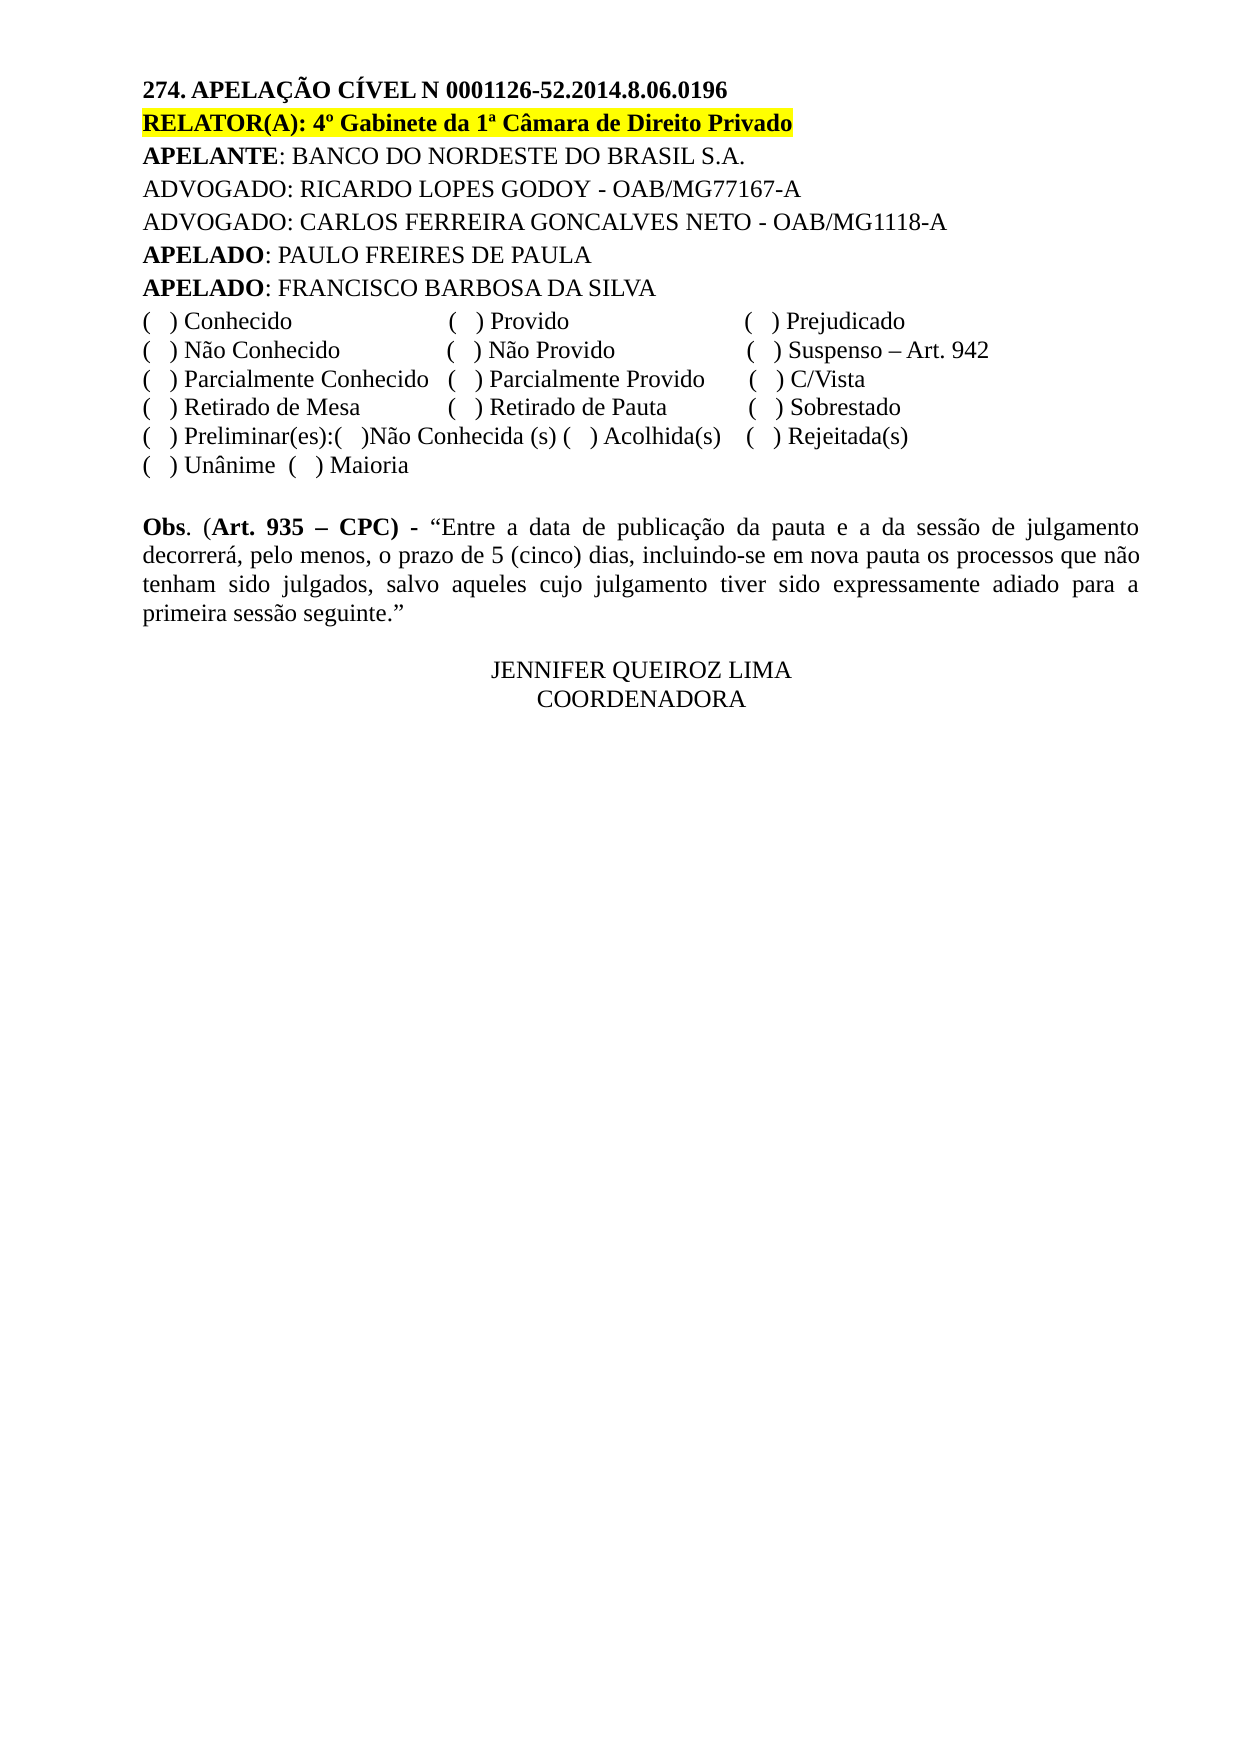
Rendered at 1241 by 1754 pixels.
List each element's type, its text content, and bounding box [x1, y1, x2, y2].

text JENNIFER QUEIROZ LIMA [142, 655, 1141, 684]
text ( ) Retirado de Mesa ( ) Retirado de Pauta ( ) Sobrestado [142, 392, 1158, 421]
text ( ) Não Conhecido ( ) Não Provido ( ) Suspenso – Art. 942 [142, 335, 1158, 364]
text 274. APELAÇÃO CÍVEL N 0001126-52.2014.8.06.0196 RELATOR(A): 4º Gabinete da 1ª Câmara de Direito Privado APELANTE: BANCO DO NORDESTE DO BRASIL S.A. ADVOGADO: RICARDO LOPES GODOY - OAB/MG77167-A ADVOGADO: CARLOS FERREIRA GONCALVES NETO - OAB/MG1118-A APELADO: PAULO FREIRES DE PAULA APELADO: FRANCISCO BARBOSA DA SILVA [142, 75, 1141, 302]
text Obs. (Art. 935 – CPC) - “Entre a data de publicação da pauta e a da sessão de julgamento decorrerá, pelo menos, o prazo de 5 (cinco) dias, incluindo-se em nova pauta os processos que não tenham sido julgados, salvo aqueles cujo julgamento tiver sido expressamente adiado para a primeira sessão seguinte.” [142, 512, 1141, 627]
text ( ) Unânime ( ) Maioria [142, 450, 1141, 479]
text COORDENADORA [142, 684, 1141, 713]
text ( ) Parcialmente Conhecido ( ) Parcialmente Provido ( ) C/Vista [142, 364, 1158, 392]
text ( ) Conhecido ( ) Provido ( ) Prejudicado [142, 306, 1141, 335]
text ( ) Preliminar(es):( )Não Conhecida (s) ( ) Acolhida(s) ( ) Rejeitada(s) [142, 421, 1158, 450]
